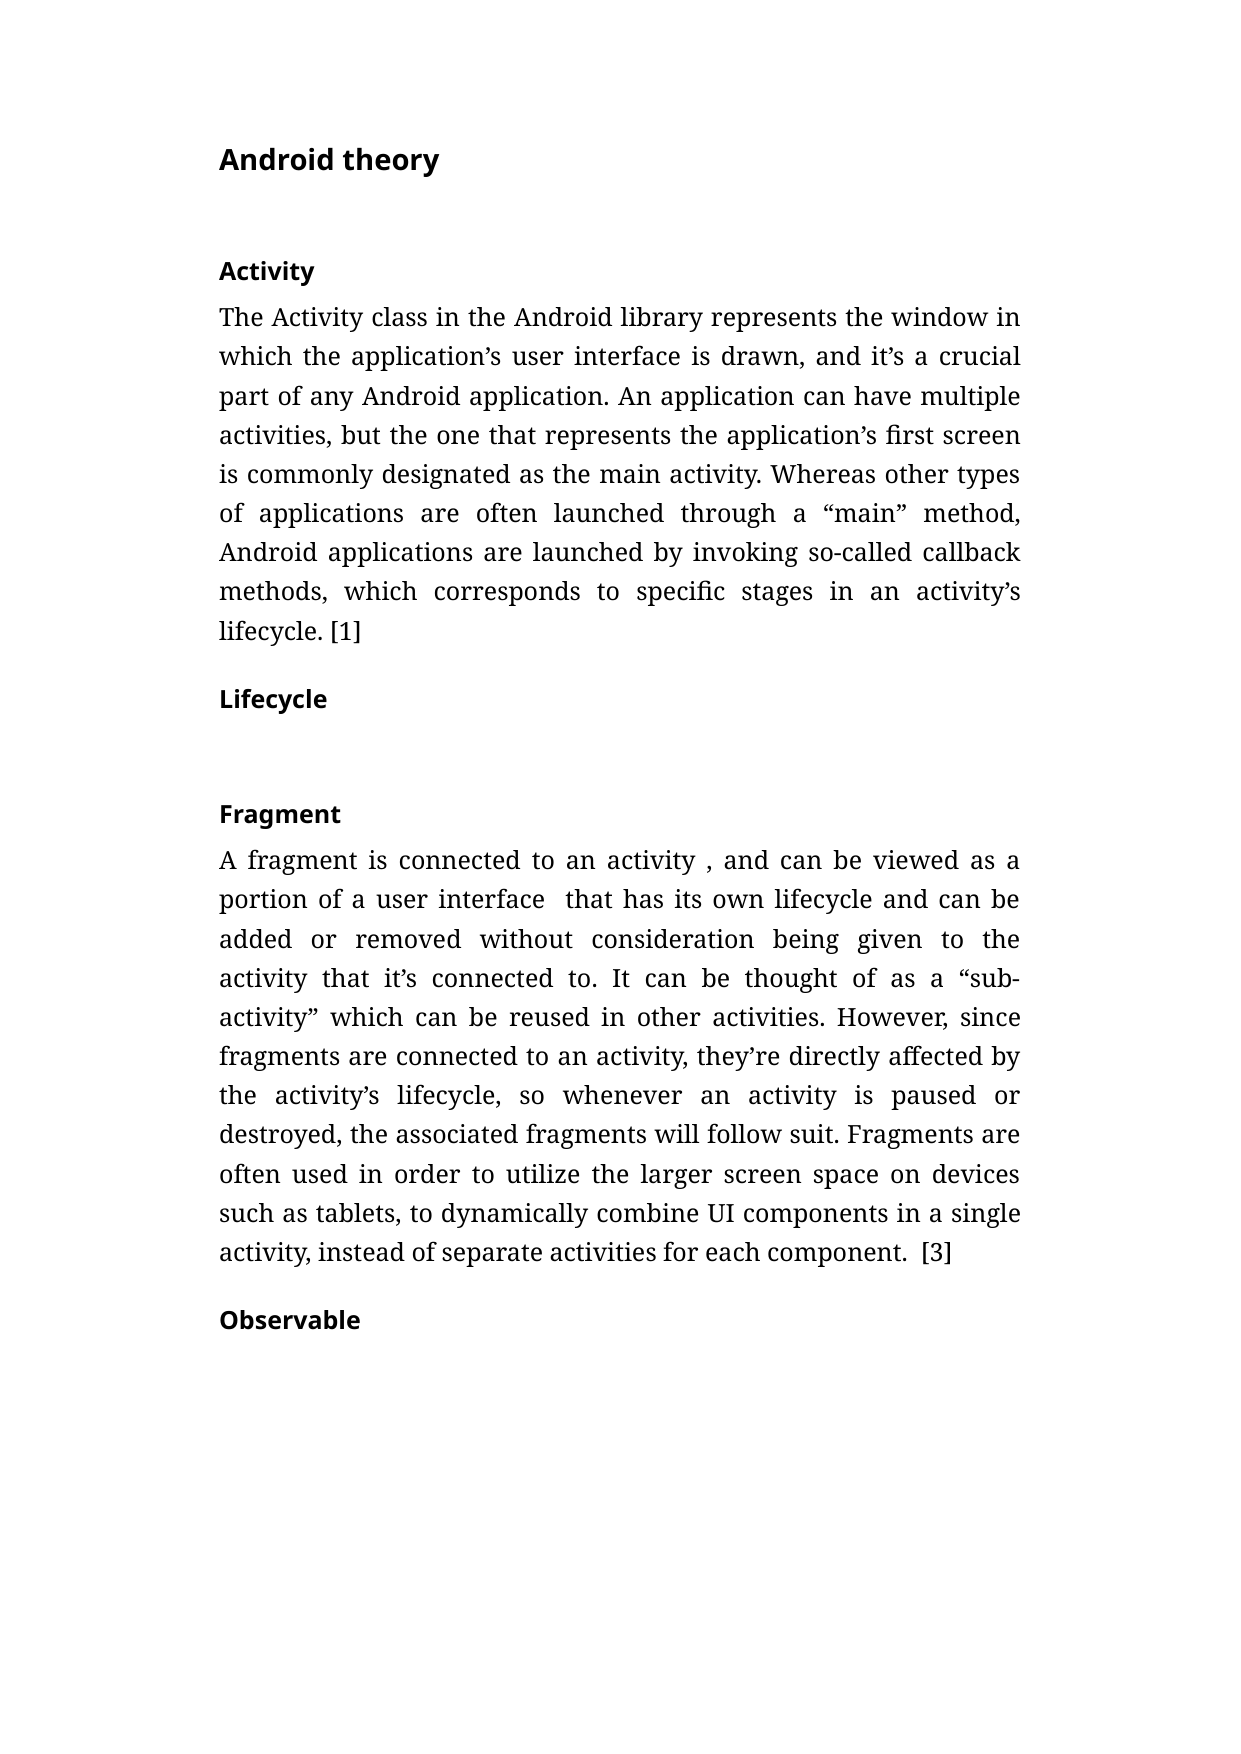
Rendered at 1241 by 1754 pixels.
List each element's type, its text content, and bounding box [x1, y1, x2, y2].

subtitle Lifecycle [219, 682, 1022, 716]
subtitle Android theory [219, 139, 1022, 179]
subtitle Activity [219, 253, 1022, 287]
subtitle Fragment [219, 796, 1022, 831]
text A fragment is connected to an activity , and can be viewed as a portion of a user interface that has its own lifecycle and can be added or removed without consideration being given to the activity that it’s connected to. It can be thought of as a “sub-activity” which can be reused in other activities. However, since fragments are connected to an activity, they’re directly affected by the activity’s lifecycle, so whenever an activity is paused or destroyed, the associated fragments will follow suit. Fragments are often used in order to utilize the larger screen space on devices such as tablets, to dynamically combine UI components in a single activity, instead of separate activities for each component. [3] [219, 843, 1022, 1269]
text The Activity class in the Android library represents the window in which the application’s user interface is drawn, and it’s a crucial part of any Android application. An application can have multiple activities, but the one that represents the application’s first screen is commonly designated as the main activity. Whereas other types of applications are often launched through a “main” method, Android applications are launched by invoking so-called callback methods, which corresponds to specific stages in an activity’s lifecycle. [1] [219, 300, 1022, 647]
subtitle Observable [219, 1303, 1022, 1337]
